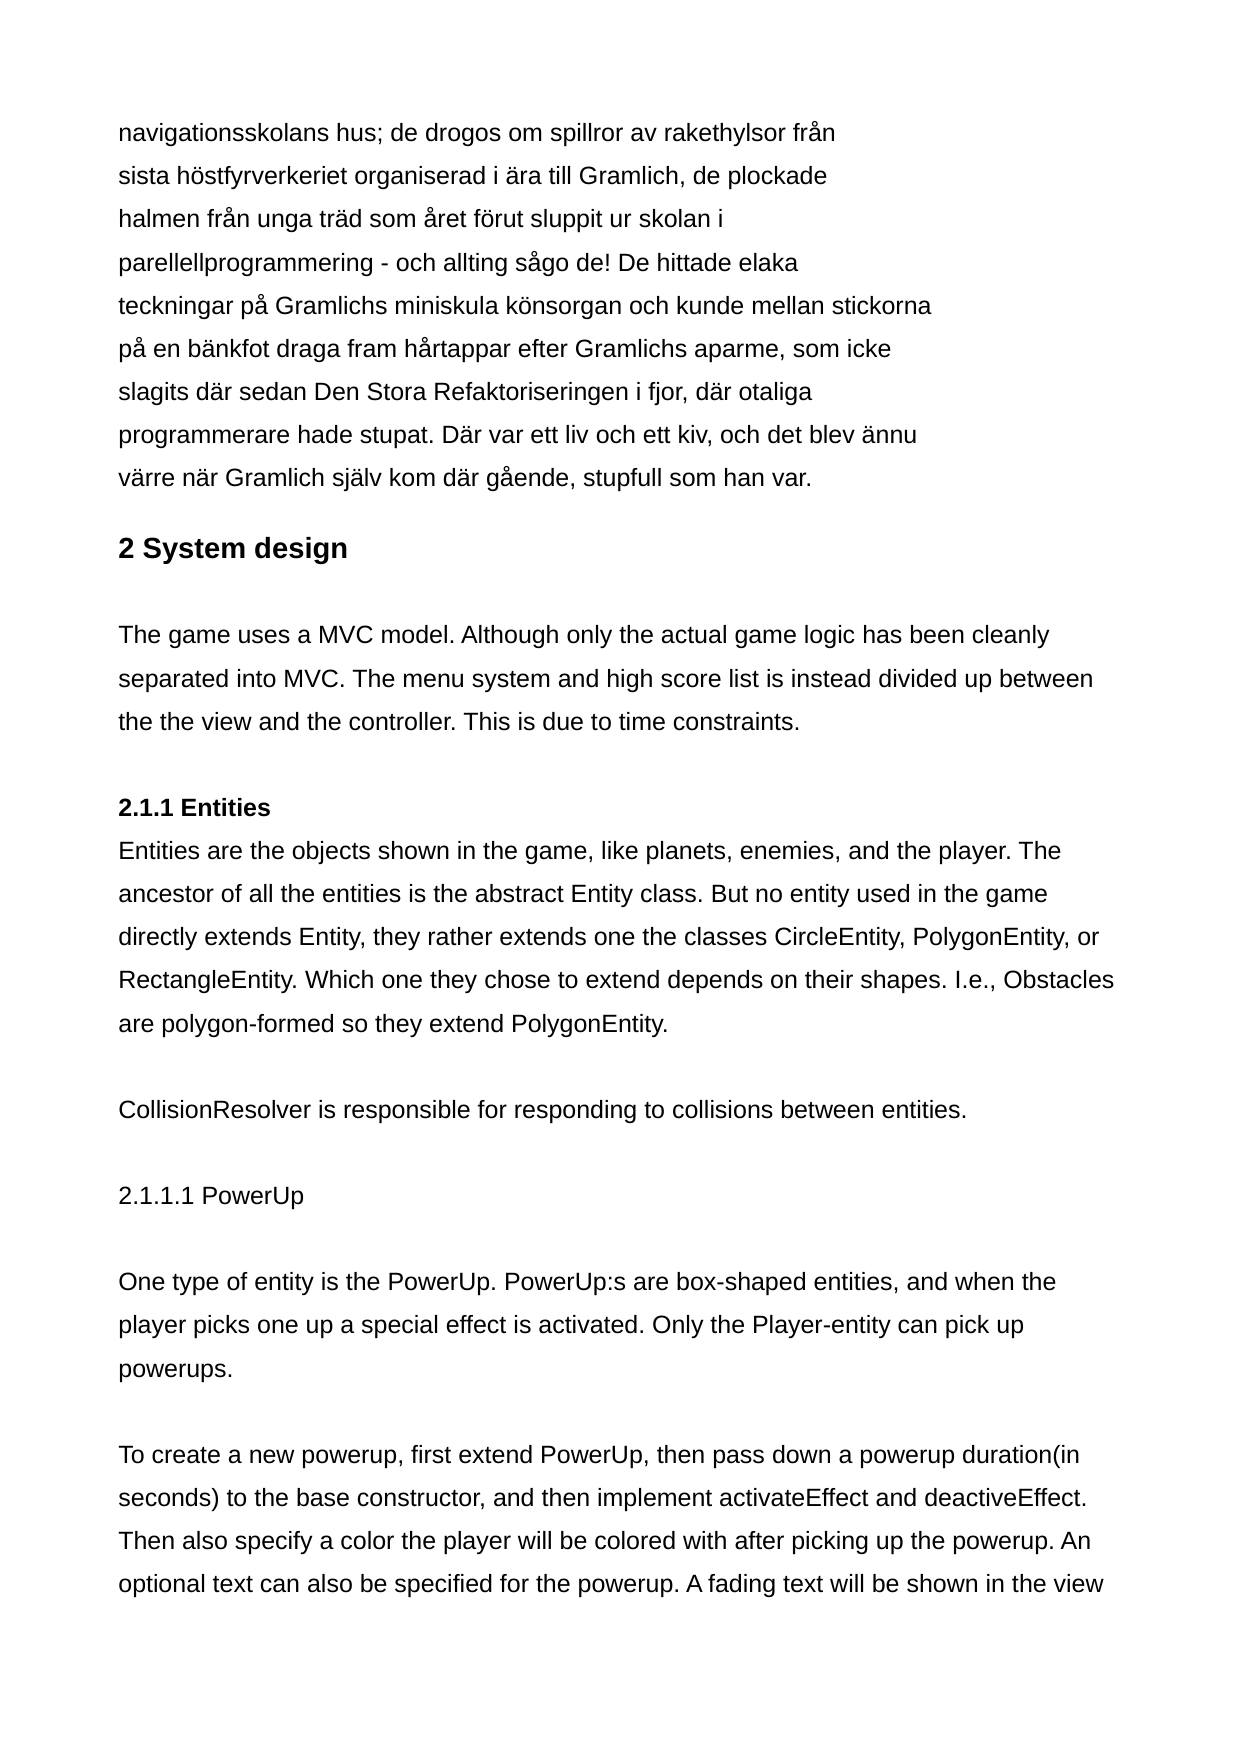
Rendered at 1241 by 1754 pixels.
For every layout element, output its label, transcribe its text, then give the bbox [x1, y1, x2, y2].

text The game uses a MVC model. Although only the actual game logic has been cleanly separated into MVC. The menu system and high score list is instead divided up between the the view and the controller. This is due to time constraints. [118, 620, 1122, 735]
text teckningar på Gramlichs miniskula könsorgan och kunde mellan stickorna [118, 291, 1122, 319]
text programmerare hade stupat. Där var ett liv och ett kiv, och det blev ännu [118, 420, 1122, 449]
text Entities are the objects shown in the game, like planets, enemies, and the player. The ancestor of all the entities is the abstract Entity class. But no entity used in the game directly extends Entity, they rather extends one the classes CircleEntity, PolygonEntity, or RectangleEntity. Which one they chose to extend depends on their shapes. I.e., Obstacles are polygon-formed so they extend PolygonEntity. [118, 836, 1122, 1037]
subtitle 2 System design [118, 531, 1122, 565]
text värre när Gramlich själv kom där gående, stupfull som han var. [118, 463, 1122, 492]
text CollisionResolver is responsible for responding to collisions between entities. [118, 1095, 1122, 1123]
text på en bänkfot draga fram hårtappar efter Gramlichs aparme, som icke [118, 334, 1122, 362]
text parellellprogrammering - och allting sågo de! De hittade elaka [118, 247, 1122, 276]
text sista höstfyrverkeriet organiserad i ära till Gramlich, de plockade [118, 161, 1122, 190]
text One type of entity is the PowerUp. PowerUp:s are box-shaped entities, and when the player picks one up a special effect is activated. Only the Player-entity can pick up powerups. [118, 1267, 1122, 1382]
text To create a new powerup, first extend PowerUp, then pass down a powerup duration(in seconds) to the base constructor, and then implement activateEffect and deactiveEffect. Then also specify a color the player will be colored with after picking up the powerup. An optional text can also be specified for the powerup. A fading text will be shown in the view [118, 1440, 1122, 1598]
text slagits där sedan Den Stora Refaktoriseringen i fjor, där otaliga [118, 377, 1122, 406]
text 2.1.1.1 PowerUp [118, 1181, 1122, 1210]
text halmen från unga träd som året förut sluppit ur skolan i [118, 204, 1122, 233]
text navigationsskolans hus; de drogos om spillror av rakethylsor från [118, 118, 1122, 147]
text 2.1.1 Entities [118, 793, 1122, 822]
